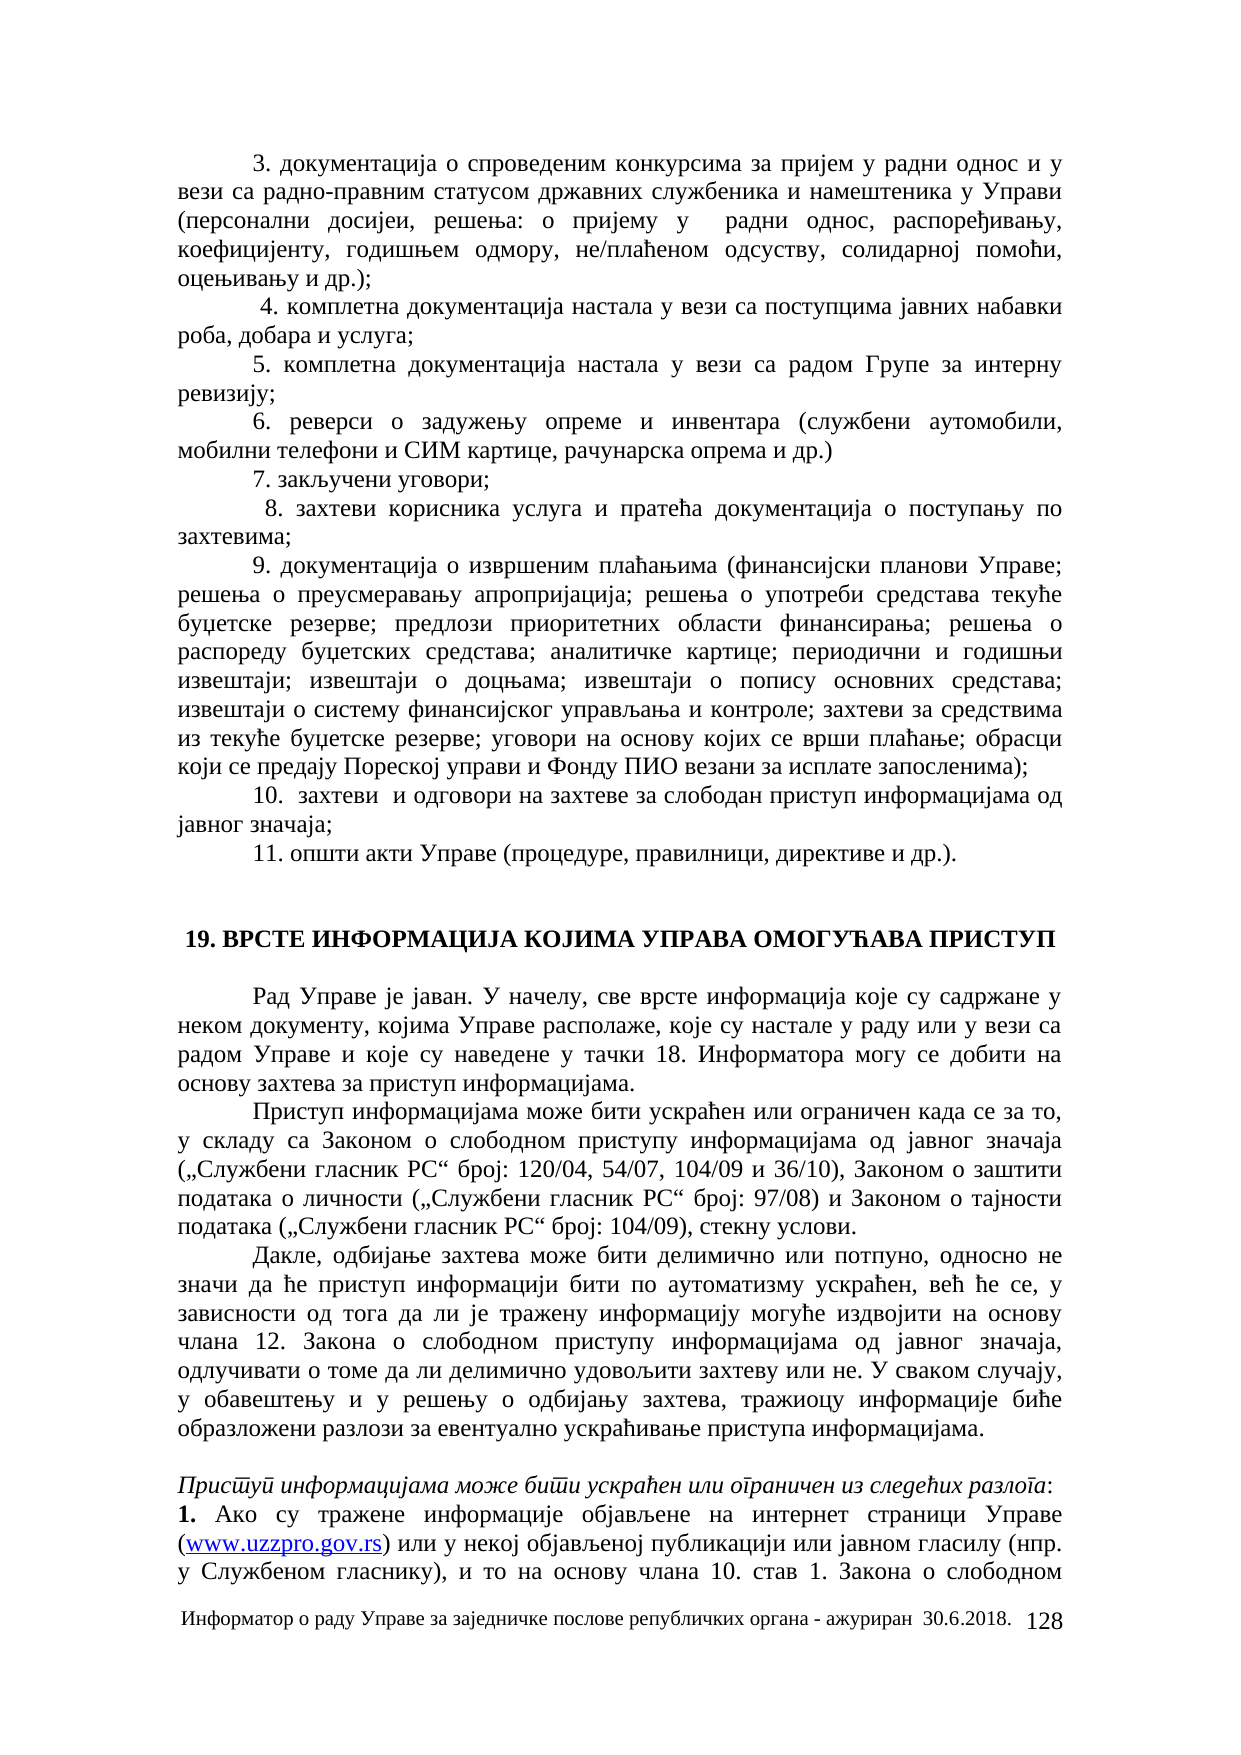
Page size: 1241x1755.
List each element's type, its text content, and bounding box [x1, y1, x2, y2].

text 11. општи акти Управе (процедуре, правилници, директиве и др.). [177, 838, 1063, 866]
text 6. реверси о задужењу опреме и инвентара (службени аутомобили, мобилни телефони и СИМ картице, рачунарска опрема и др.) [177, 406, 1063, 464]
text 8. захтеви корисника услуга и пратећа документација о поступању по захтевима; [177, 493, 1063, 550]
text 5. комплетна документација настала у вези са радом Групе за интерну ревизију; [177, 349, 1063, 406]
text 3. документација о спроведеним конкурсима за пријем у радни однос и у вези са радно-правним статусом државних службеника и намештеника у Управи (персонални досијеи, решења: о пријему у радни однос, распоређивању, коефицијенту, годишњем одмору, не/плаћеном одсуству, солидарној помоћи, оцењивању и др.); [177, 148, 1063, 291]
text 9. документација о извршеним плаћањима (финансијски планови Управе; решења о преусмеравању апропријација; решења о употреби средстава текуће буџетске резерве; предлози приоритетних области финансирања; решења о распореду буџетских средстава; аналитичке картице; периодични и годишњи извештаји; извештаји о доцњама; извештаји о попису основних средстава; извештаји о систему финансијског управљања и контроле; захтеви за средствима из текуће буџетске резерве; уговори на основу којих се врши плаћање; обрасци који се предају Пореској управи и Фонду ПИО везани за исплате запосленима); [177, 550, 1063, 780]
text Приступ информацијама може бити ускраћен или ограничен из следећих разлога: [177, 1470, 1063, 1499]
text 1. Ако су тражене информације објављене на интернет страници Управе (www.uzzpro.gov.rs) или у некој објављеној публикацији или јавном гласилу (нпр. у Службеном гласнику), и то на основу члана 10. став 1. Закона о слободном [177, 1499, 1063, 1585]
text 19. ВРСТЕ ИНФОРМАЦИЈА КОЈИМА УПРАВА ОМОГУЋАВА ПРИСТУП [177, 924, 1063, 953]
text 7. закључени уговори; [177, 464, 1063, 493]
text Рад Управе је јаван. У начелу, све врсте информација које су садржане у неком документу, којима Управе располаже, које су настале у раду или у вези са радом Управе и које су наведене у тачки 18. Информатора могу се добити на основу захтева за приступ информацијама. [177, 981, 1063, 1096]
text Дакле, одбијање захтева може бити делимично или потпуно, односно не значи да ће приступ информацији бити по аутоматизму ускраћен, већ ће се, у зависности од тога да ли је тражену информацију могуће издвојити на основу члана 12. Закона о слободном приступу информацијама од јавног значаја, одлучивати о томе да ли делимично удовољити захтеву или не. У сваком случају, у обавештењу и у решењу о одбијању захтева, тражиоцу информације биће образложени разлози за евентуално ускраћивање приступа информацијама. [177, 1240, 1063, 1441]
text 4. комплетна документација настала у вези са поступцима јавних набавки роба, добара и услуга; [177, 291, 1063, 349]
text Приступ информацијама може бити ускраћен или ограничен када се за то, у складу са Законом о слободном приступу информацијама од јавног значаја („Службени гласник РС“ број: 120/04, 54/07, 104/09 и 36/10), Законом о заштити података о личности („Службени гласник РС“ број: 97/08) и Законом о тајности података („Службени гласник РС“ број: 104/09), стекну услови. [177, 1096, 1063, 1240]
text 10. захтеви и одговори на захтеве за слободан приступ информацијама од јавног значаја; [177, 780, 1063, 838]
